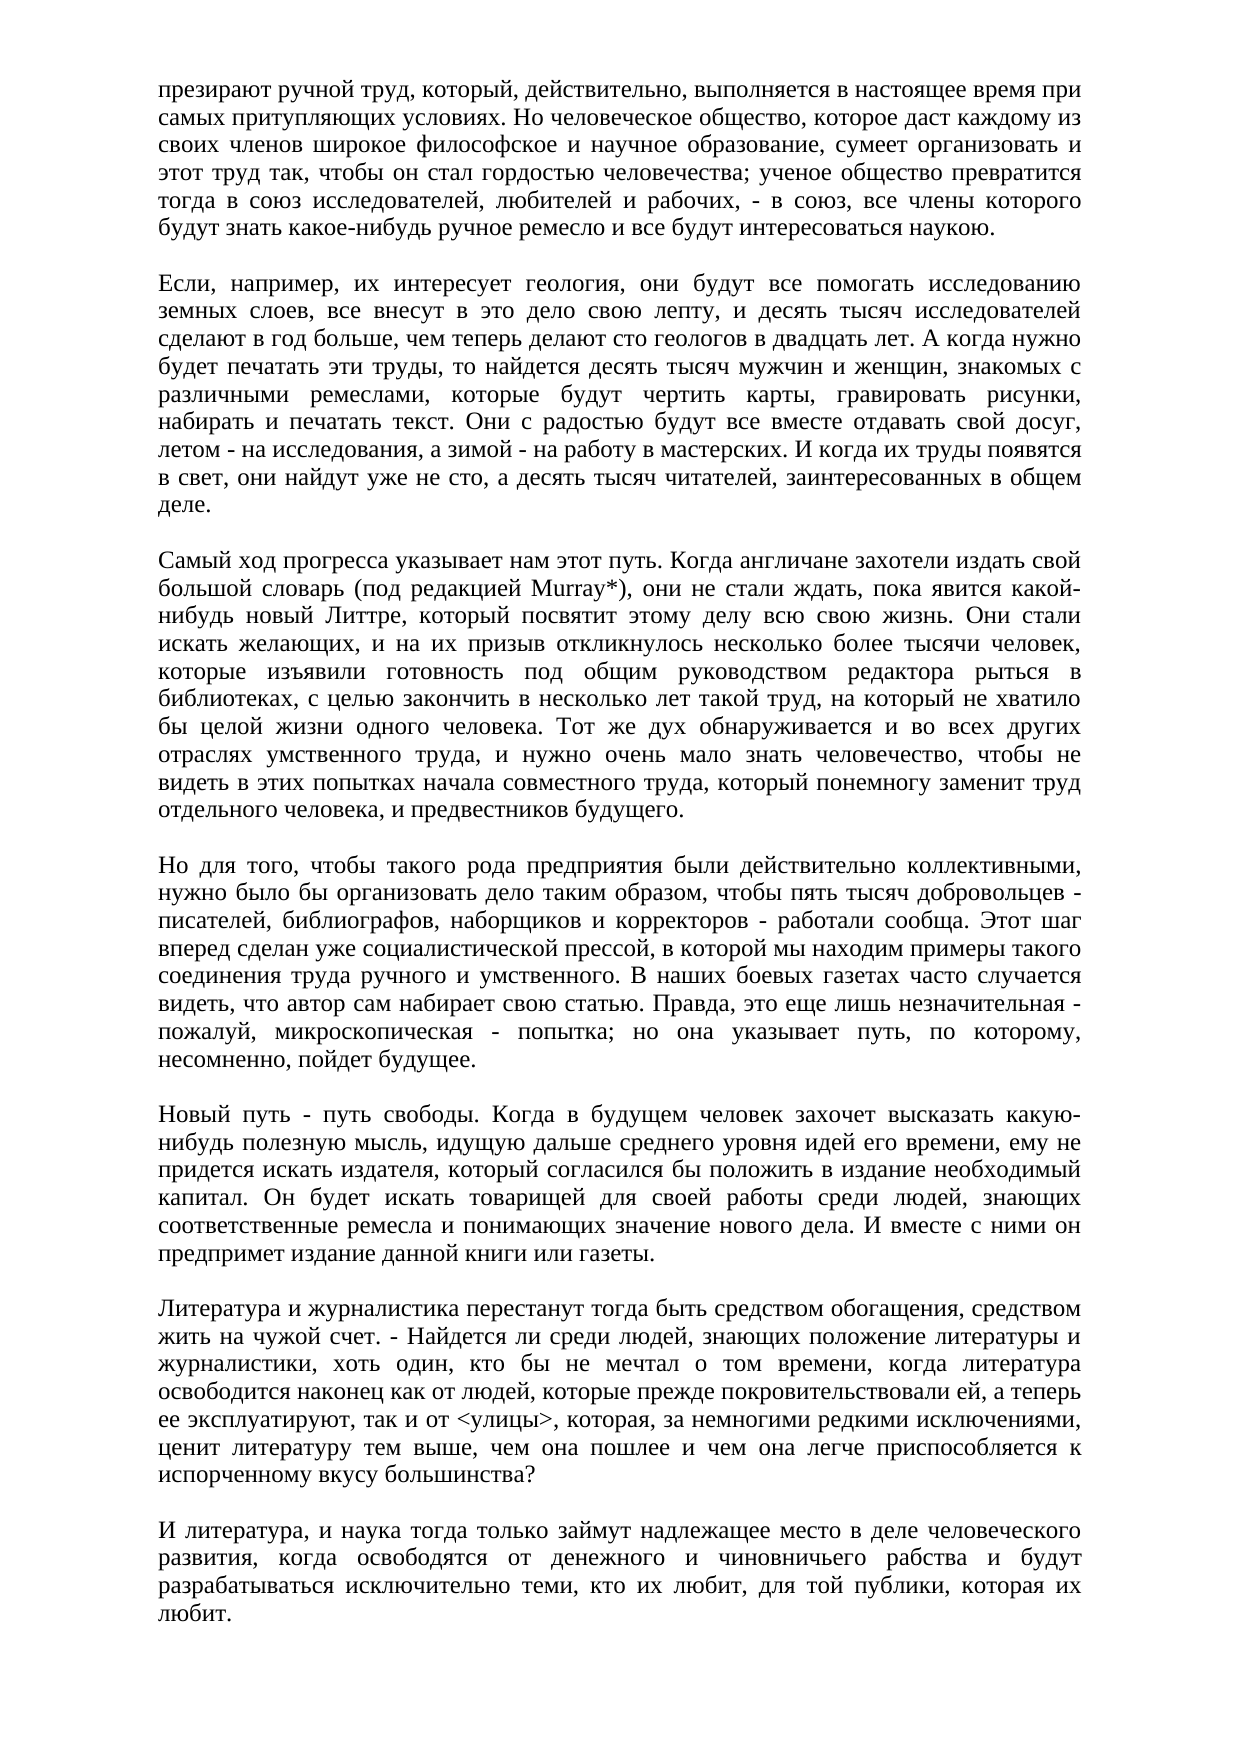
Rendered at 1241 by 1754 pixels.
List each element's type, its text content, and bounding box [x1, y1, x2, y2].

text Самый ход прогресса указывает нам этот путь. Когда англичане захотели издать свой большой словарь (под редакцией Murray*), они не стали ждать, пока явится какой-нибудь новый Литтре, который посвятит этому делу всю свою жизнь. Они стали искать желающих, и на их призыв откликнулось несколько более тысячи человек, которые изъявили готовность под общим руководством редактора рыться в библиотеках, с целью закончить в несколько лет такой труд, на который не хватило бы целой жизни одного человека. Тот же дух обнаруживается и во всех других отраслях умственного труда, и нужно очень мало знать человечество, чтобы не видеть в этих попытках начала совместного труда, который понемногу заменит труд отдельного человека, и предвестников будущего. [158, 546, 1082, 823]
text презирают ручной труд, который, действительно, выполняется в настоящее время при самых притупляющих условиях. Но человеческое общество, которое даст каждому из своих членов широкое философское и научное образование, сумеет организовать и этот труд так, чтобы он стал гордостью человечества; ученое общество превратится тогда в союз исследователей, любителей и рабочих, - в союз, все члены которого будут знать какое-нибудь ручное ремесло и все будут интересоваться наукою. [158, 75, 1082, 241]
text И литература, и наука тогда только займут надлежащее место в деле человеческого развития, когда освободятся от денежного и чиновничьего рабства и будут разрабатываться исключительно теми, кто их любит, для той публики, которая их любит. [158, 1516, 1082, 1627]
text Литература и журналистика перестанут тогда быть средством обогащения, средством жить на чужой счет. - Найдется ли среди людей, знающих положение литературы и журналистики, хоть один, кто бы не мечтал о том времени, когда литература освободится наконец как от людей, которые прежде покровительствовали ей, а теперь ее эксплуатируют, так и от <улицы>, которая, за немногими редкими исключениями, ценит литературу тем выше, чем она пошлее и чем она легче приспособляется к испорченному вкусу большинства? [158, 1294, 1082, 1488]
text Если, например, их интересует геология, они будут все помогать исследованию земных слоев, все внесут в это дело свою лепту, и десять тысяч исследователей сделают в год больше, чем теперь делают сто геологов в двадцать лет. А когда нужно будет печатать эти труды, то найдется десять тысяч мужчин и женщин, знакомых с различными ремеслами, которые будут чертить карты, гравировать рисунки, набирать и печатать текст. Они с радостью будут все вместе отдавать свой досуг, летом - на исследования, а зимой - на работу в мастерских. И когда их труды появятся в свет, они найдут уже не сто, а десять тысяч читателей, заинтересованных в общем деле. [158, 269, 1082, 518]
text Но для того, чтобы такого рода предприятия были действительно коллективными, нужно было бы организовать дело таким образом, чтобы пять тысяч добровольцев - писателей, библиографов, наборщиков и корректоров - работали сообща. Этот шаг вперед сделан уже социалистической прессой, в которой мы находим примеры такого соединения труда ручного и умственного. В наших боевых газетах часто случается видеть, что автор сам набирает свою статью. Правда, это еще лишь незначительная - пожалуй, микроскопическая - попытка; но она указывает путь, по которому, несомненно, пойдет будущее. [158, 851, 1082, 1072]
text Новый путь - путь свободы. Когда в будущем человек захочет высказать какую-нибудь полезную мысль, идущую дальше среднего уровня идей его времени, ему не придется искать издателя, который согласился бы положить в издание необходимый капитал. Он будет искать товарищей для своей работы среди людей, знающих соответственные ремесла и понимающих значение нового дела. И вместе с ними он предпримет издание данной книги или газеты. [158, 1100, 1082, 1266]
